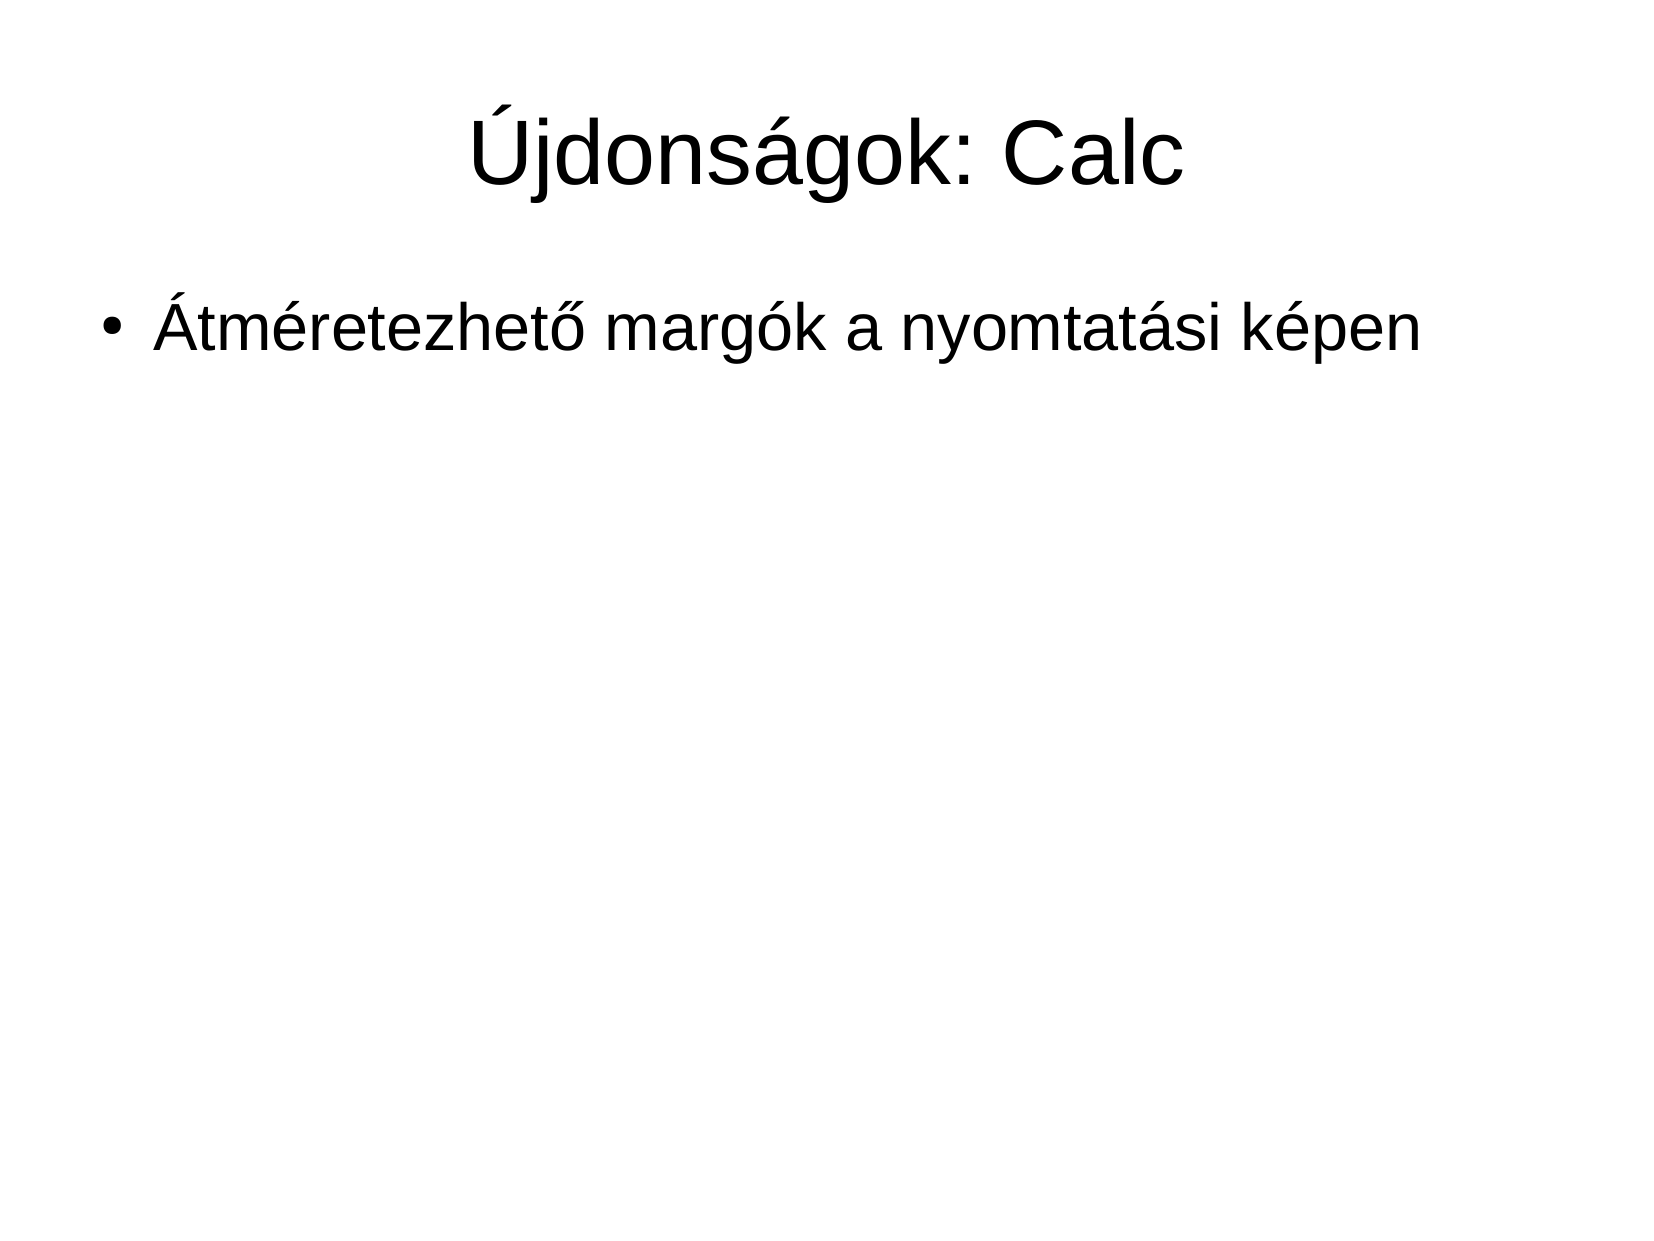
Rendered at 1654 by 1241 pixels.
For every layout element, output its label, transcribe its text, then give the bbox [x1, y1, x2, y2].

title Újdonságok: Calc [82, 49, 1571, 257]
list Átméretezhető margók a nyomtatási képen [82, 290, 1571, 1109]
